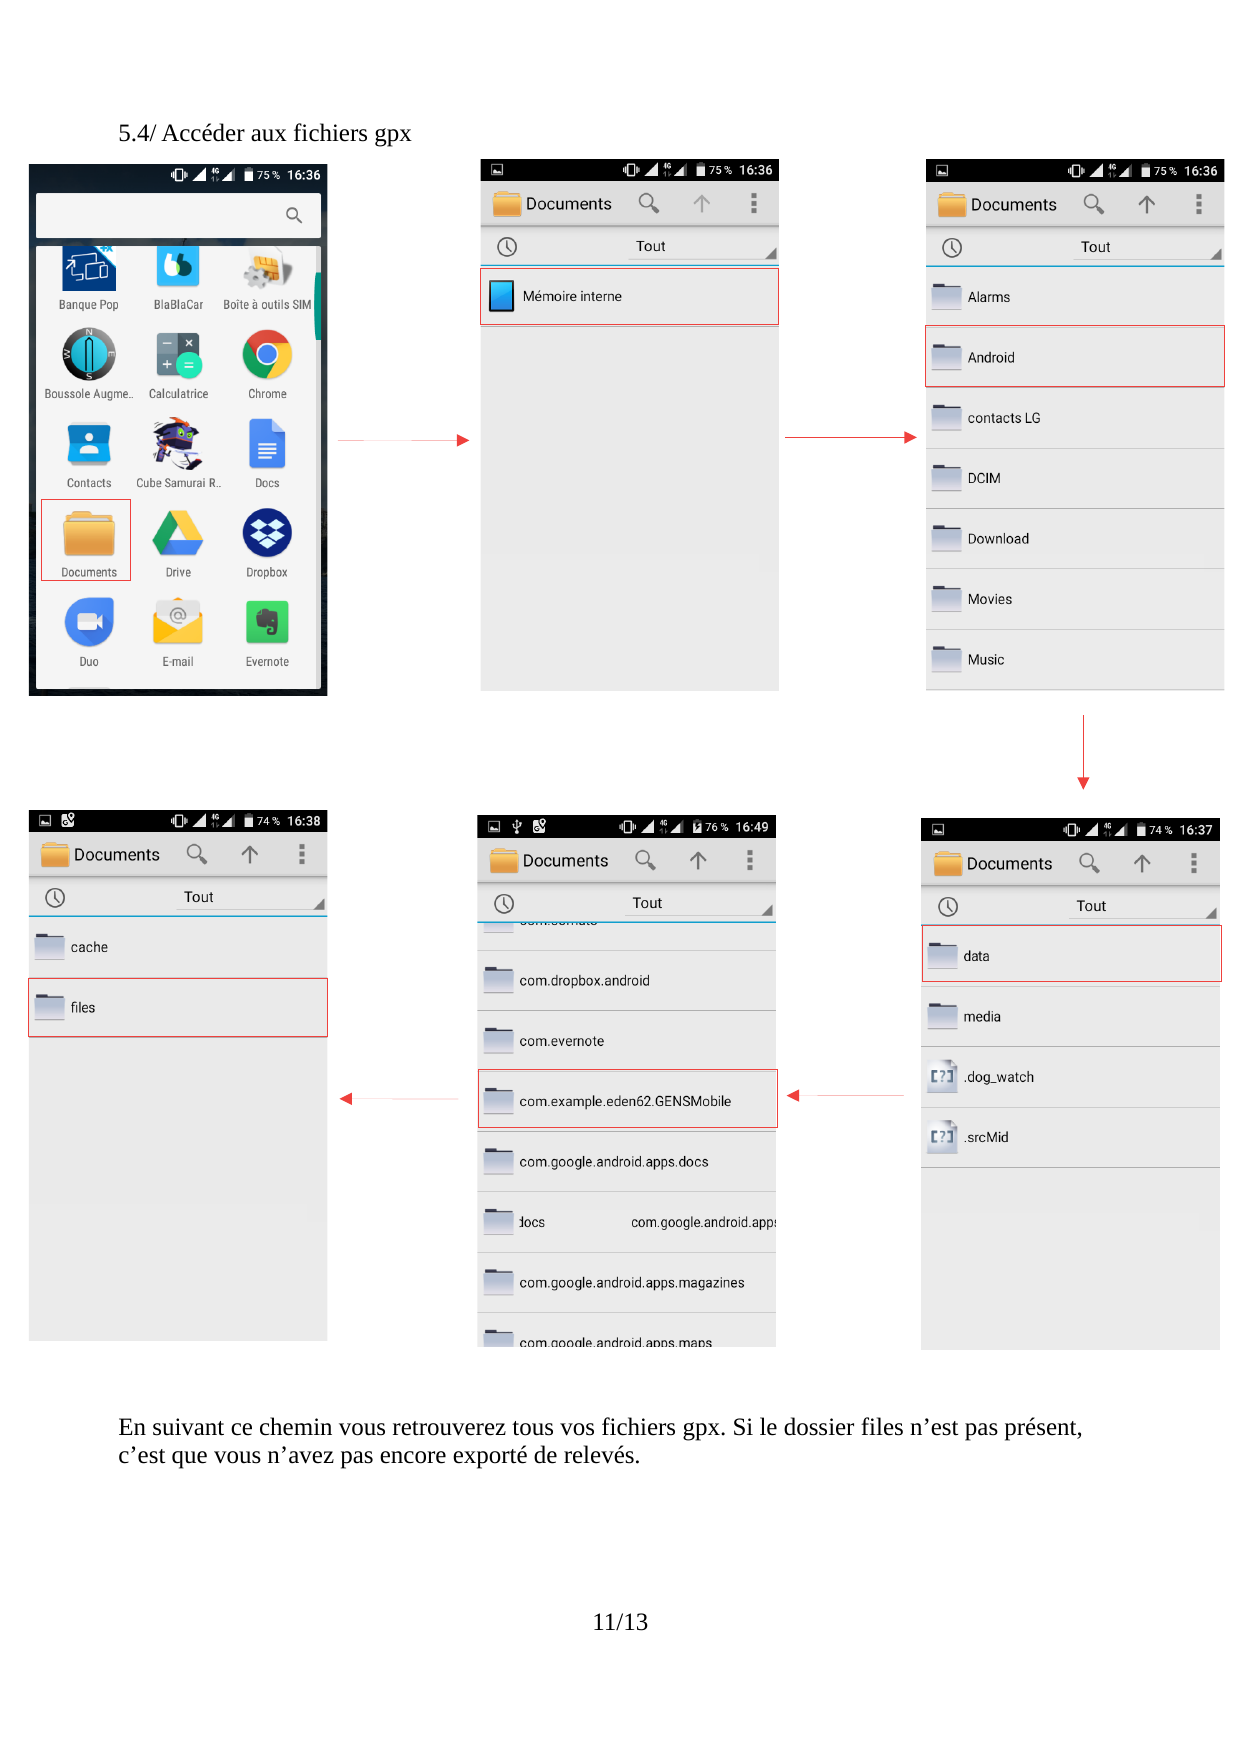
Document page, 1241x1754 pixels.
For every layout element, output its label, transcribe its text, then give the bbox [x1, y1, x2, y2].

picture [28, 810, 328, 915]
picture [28, 164, 328, 696]
picture [28, 1037, 328, 1341]
picture [28, 918, 328, 978]
picture [480, 159, 779, 264]
picture [921, 927, 1220, 1350]
text En suivant ce chemin vous retrouverez tous vos fichiers gpx. Si le dossier files n’est pas présent, c’est que vous n’avez pas encore exporté de relevés. [118, 1412, 1122, 1469]
picture [921, 818, 1220, 925]
picture [926, 326, 1224, 386]
picture [481, 269, 778, 324]
picture [477, 924, 776, 1347]
text 5.4/ Accéder aux fichiers gpx [118, 118, 1122, 147]
picture [480, 325, 779, 691]
picture [926, 159, 1225, 265]
picture [923, 926, 1220, 981]
picture [926, 387, 1225, 691]
picture [926, 268, 1225, 325]
picture [29, 979, 327, 1036]
picture [479, 1070, 776, 1127]
picture [477, 815, 776, 921]
